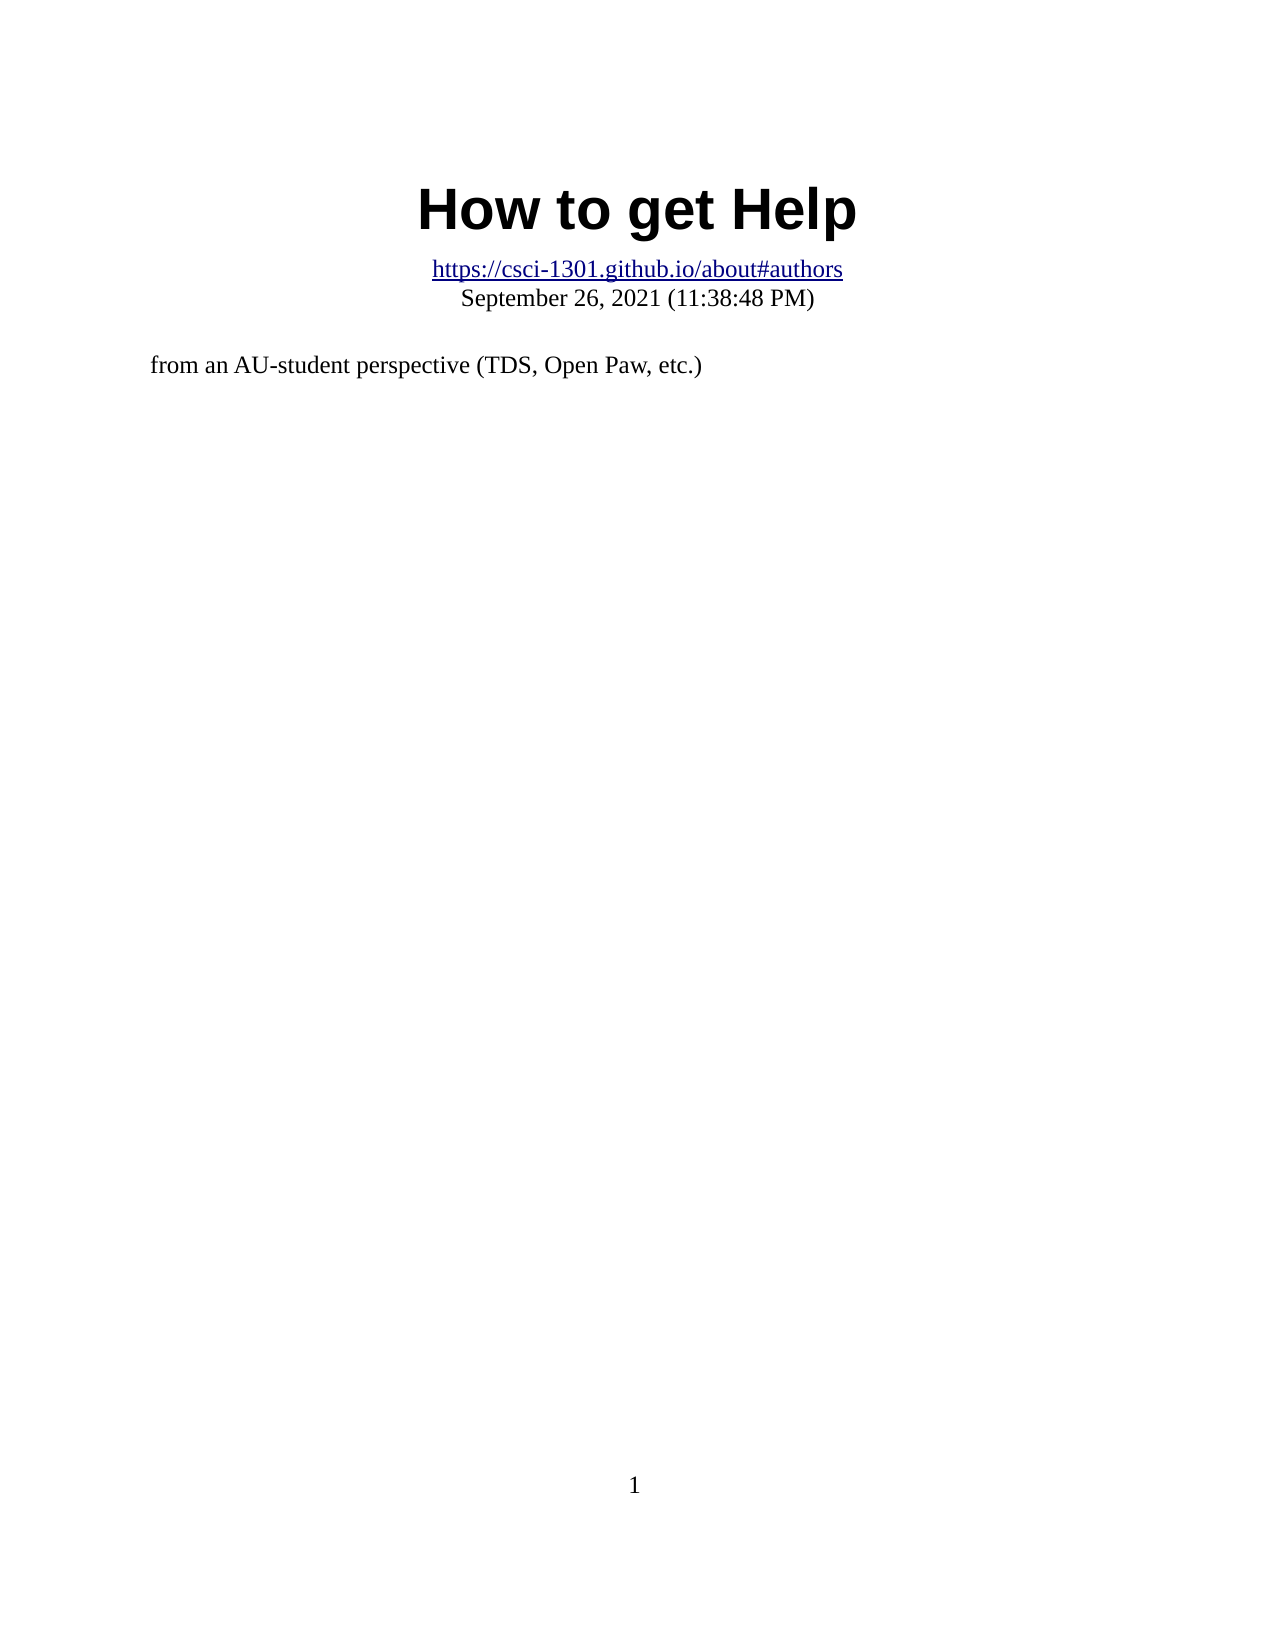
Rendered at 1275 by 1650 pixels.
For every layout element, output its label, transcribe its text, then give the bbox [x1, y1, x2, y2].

text from an AU-student perspective (TDS, Open Paw, etc.) [150, 350, 1125, 378]
text https://csci-1301.github.io/about#authors [150, 254, 1125, 283]
title How to get Help [150, 175, 1125, 242]
text September 26, 2021 (11:38:48 PM) [150, 283, 1125, 312]
